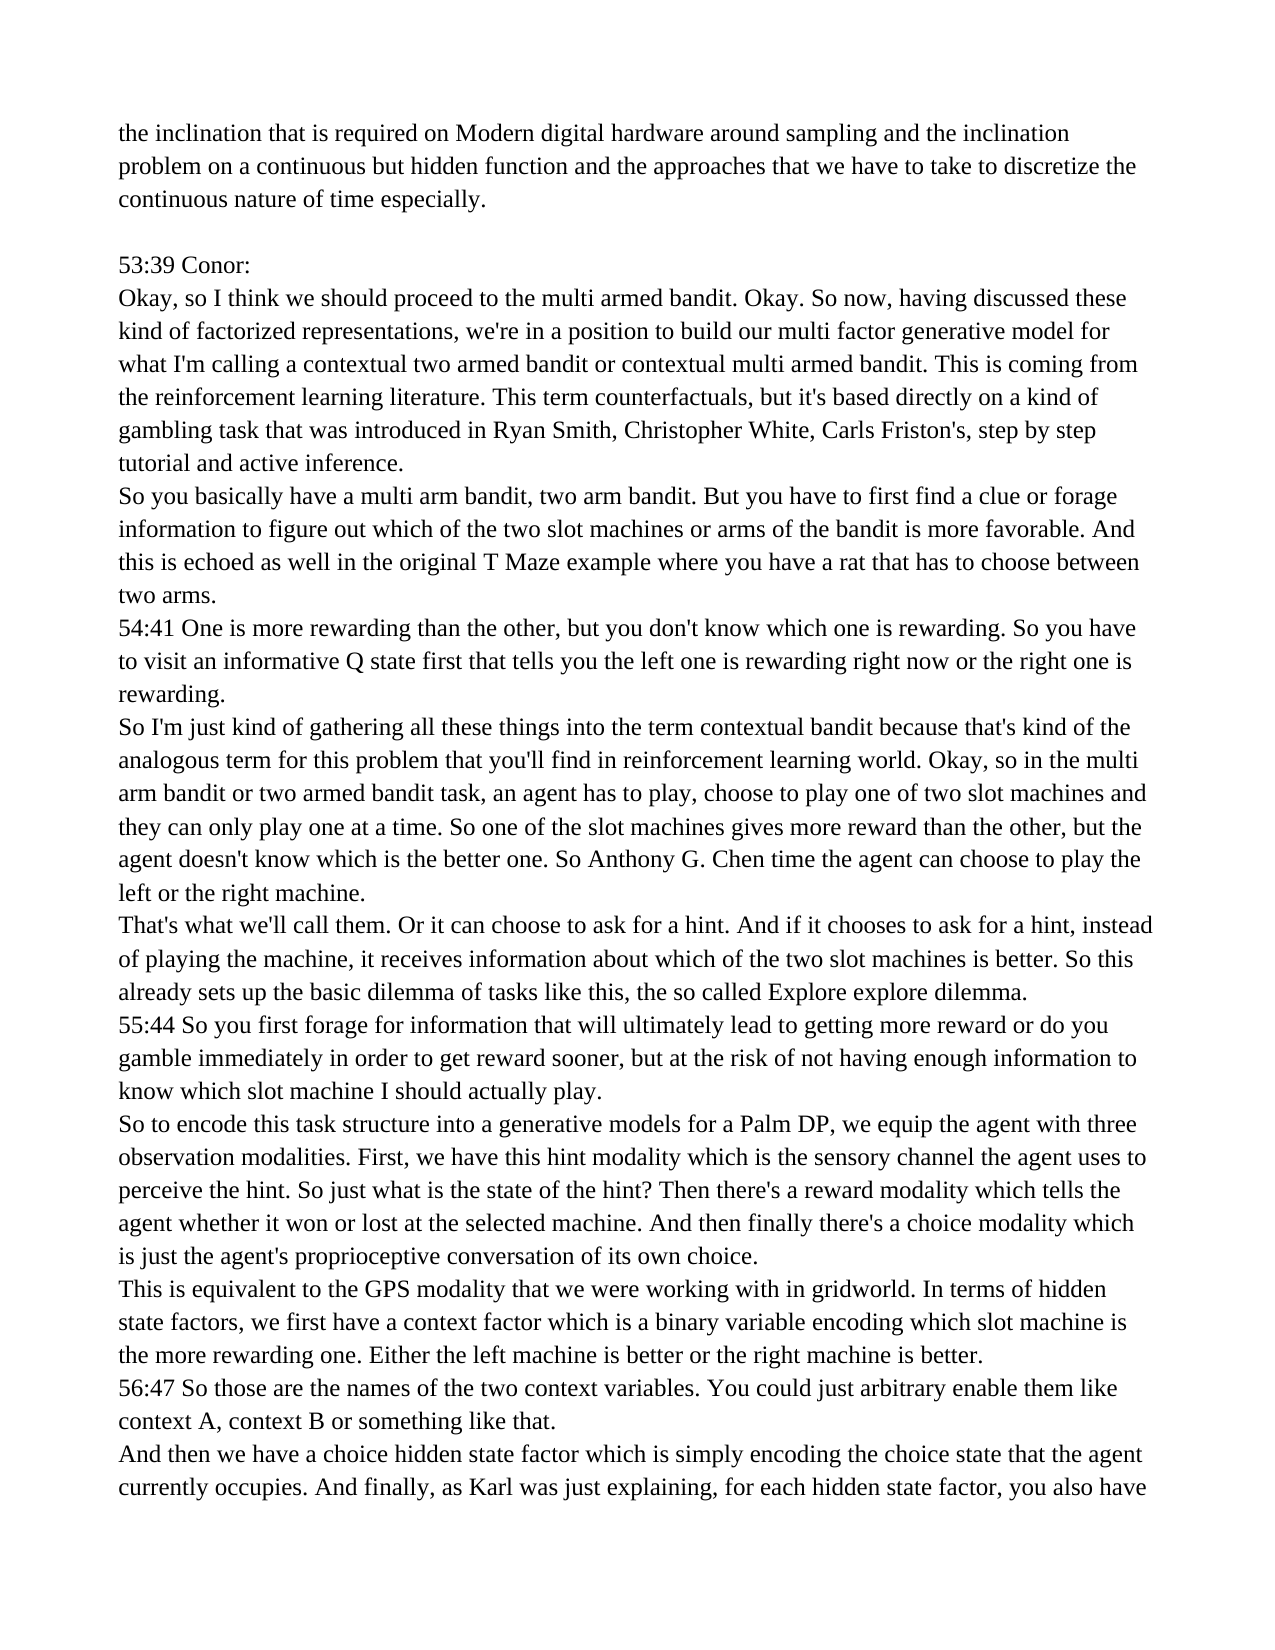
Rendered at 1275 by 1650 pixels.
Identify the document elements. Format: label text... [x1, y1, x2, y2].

text 56:47 So those are the names of the two context variables. You could just arbitrary enable them like context A, context B or something like that. [118, 1373, 1157, 1435]
text And then we have a choice hidden state factor which is simply encoding the choice state that the agent currently occupies. And finally, as Karl was just explaining, for each hidden state factor, you also have [118, 1439, 1157, 1501]
text So to encode this task structure into a generative models for a Palm DP, we equip the agent with three observation modalities. First, we have this hint modality which is the sensory channel the agent uses to perceive the hint. So just what is the state of the hint? Then there's a reward modality which tells the agent whether it won or lost at the selected machine. And then finally there's a choice modality which is just the agent's proprioceptive conversation of its own choice. [118, 1109, 1157, 1269]
text So you basically have a multi arm bandit, two arm bandit. But you have to first find a clue or forage information to figure out which of the two slot machines or arms of the bandit is more favorable. And this is echoed as well in the original T Maze example where you have a rat that has to choose between two arms. [118, 481, 1157, 609]
text 55:44 So you first forage for information that will ultimately lead to getting more reward or do you gamble immediately in order to get reward sooner, but at the risk of not having enough information to know which slot machine I should actually play. [118, 1010, 1157, 1104]
text 53:39 Conor: [118, 250, 1157, 279]
text So I'm just kind of gathering all these things into the term contextual bandit because that's kind of the analogous term for this problem that you'll find in reinforcement learning world. Okay, so in the multi arm bandit or two armed bandit task, an agent has to play, choose to play one of two slot machines and they can only play one at a time. So one of the slot machines gives more reward than the other, but the agent doesn't know which is the better one. So Anthony G. Chen time the agent can choose to play the left or the right machine. [118, 712, 1157, 906]
text Okay, so I think we should proceed to the multi armed bandit. Okay. So now, having discussed these kind of factorized representations, we're in a position to build our multi factor generative model for what I'm calling a contextual two armed bandit or contextual multi armed bandit. This is coming from the reinforcement learning literature. This term counterfactuals, but it's based directly on a kind of gambling task that was introduced in Ryan Smith, Christopher White, Carls Friston's, step by step tutorial and active inference. [118, 283, 1157, 477]
text 54:41 One is more rewarding than the other, but you don't know which one is rewarding. So you have to visit an informative Q state first that tells you the left one is rewarding right now or the right one is rewarding. [118, 613, 1157, 708]
text That's what we'll call them. Or it can choose to ask for a hint. And if it chooses to ask for a hint, instead of playing the machine, it receives information about which of the two slot machines is better. So this already sets up the basic dilemma of tasks like this, the so called Explore explore dilemma. [118, 911, 1157, 1005]
text the inclination that is required on Modern digital hardware around sampling and the inclination problem on a continuous but hidden function and the approaches that we have to take to discretize the continuous nature of time especially. [118, 118, 1157, 213]
text This is equivalent to the GPS modality that we were working with in gridworld. In terms of hidden state factors, we first have a context factor which is a binary variable encoding which slot machine is the more rewarding one. Either the left machine is better or the right machine is better. [118, 1274, 1157, 1369]
